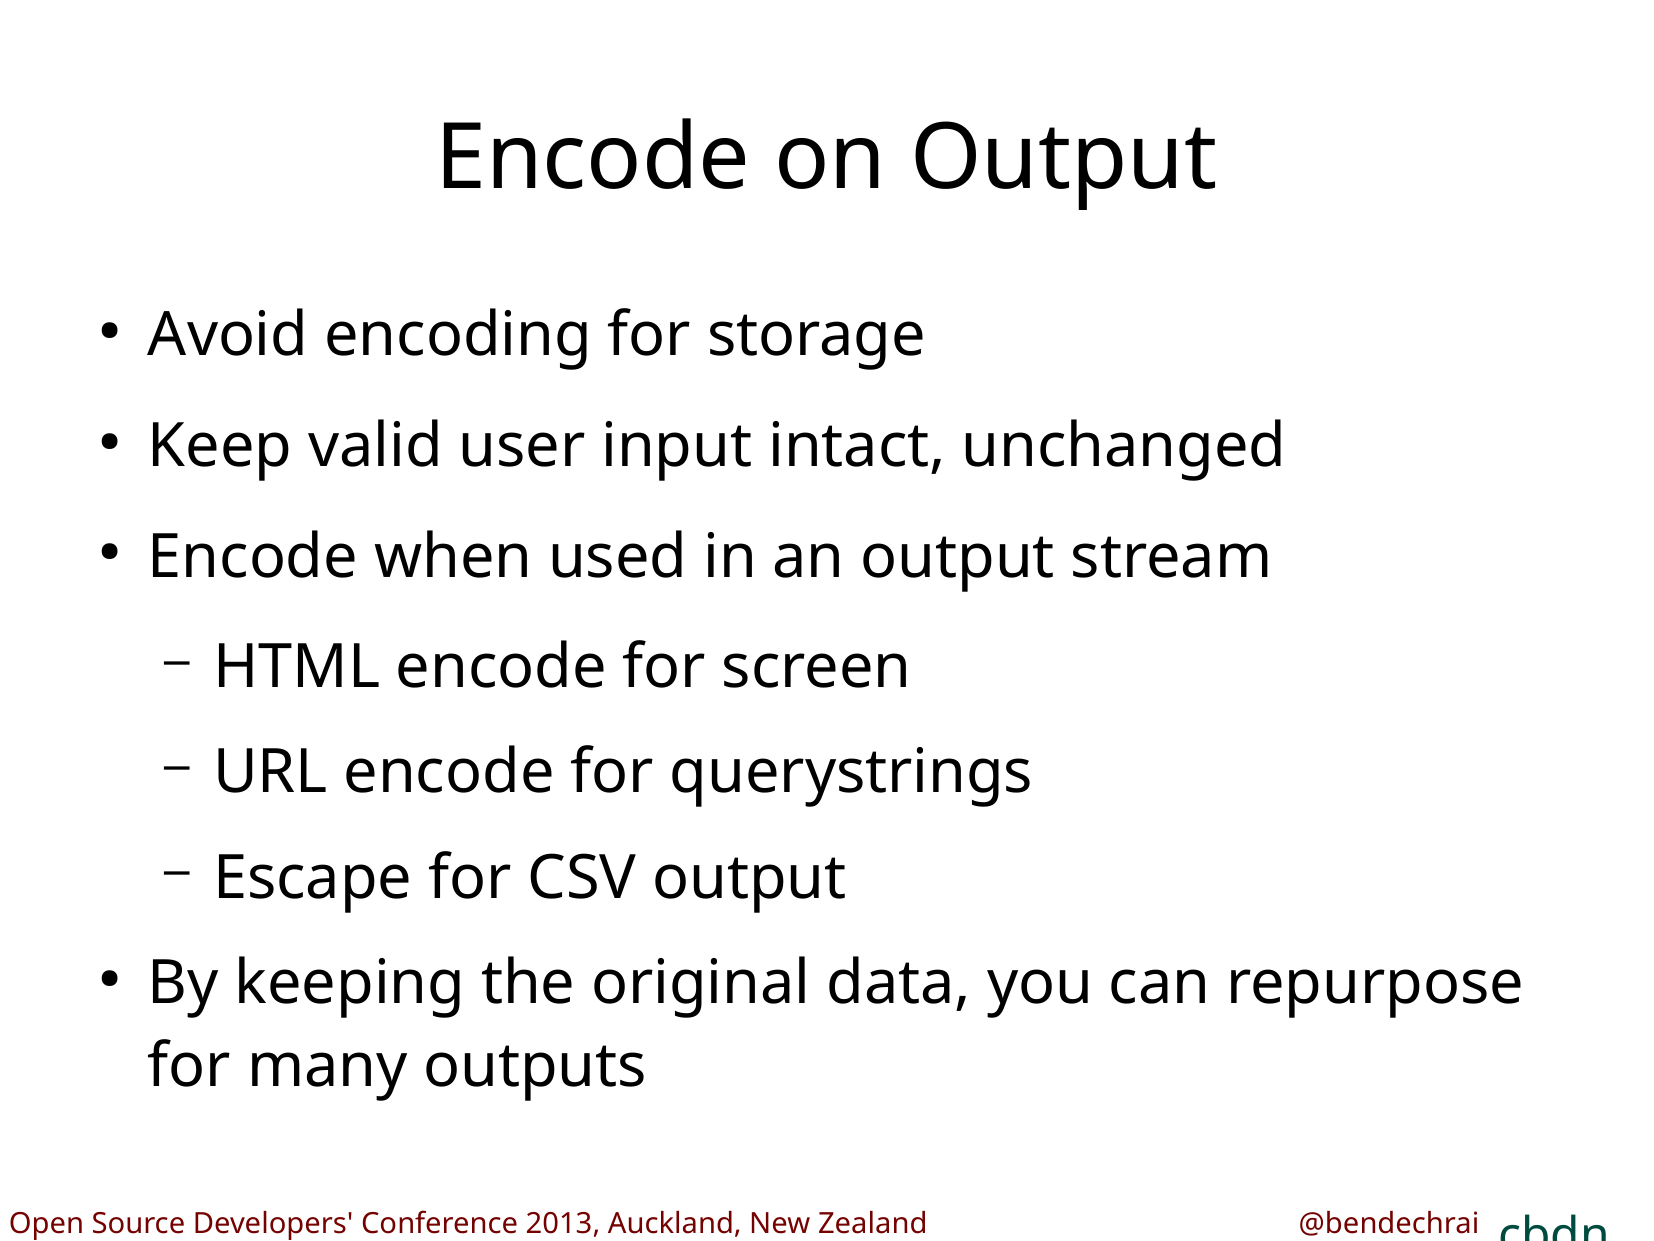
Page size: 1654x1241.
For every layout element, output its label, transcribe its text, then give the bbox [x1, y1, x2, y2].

list Avoid encoding for storage Keep valid user input intact, unchanged Encode when used in an output stream HTML encode for screen URL encode for querystrings Escape for CSV output By keeping the original data, you can repurpose for many outputs [82, 290, 1571, 1109]
text_box @bendechrai [1283, 1194, 1483, 1241]
text_box [914, 1219, 922, 1231]
text_box [914, 1198, 1283, 1241]
title Encode on Output [82, 56, 1571, 250]
text_box cbdn [1483, 1192, 1654, 1241]
text_box Open Source Developers' Conference 2013, Auckland, New Zealand [0, 1194, 914, 1241]
